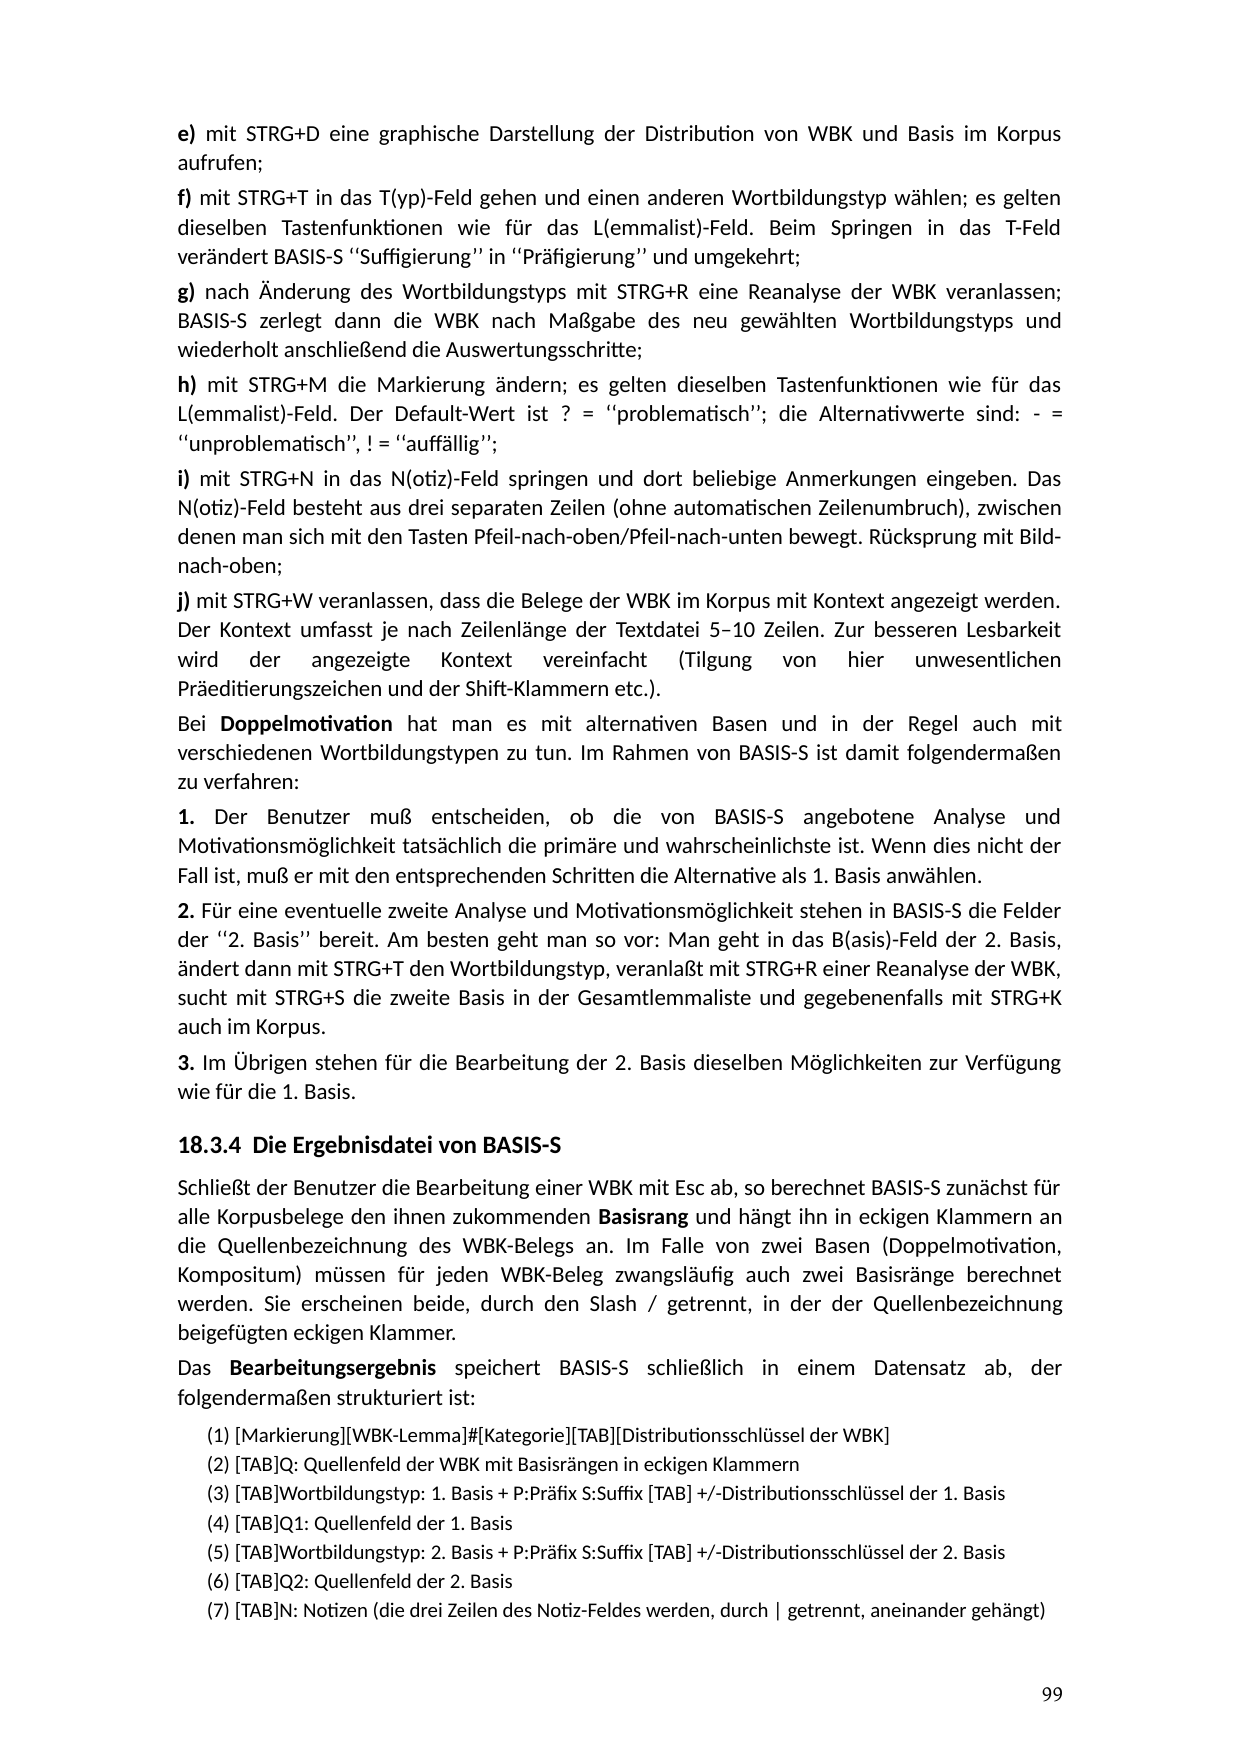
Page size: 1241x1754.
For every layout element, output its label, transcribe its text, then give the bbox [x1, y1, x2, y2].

text Das Bearbeitungsergebnis speichert BASIS-S schließlich in einem Datensatz ab, der folgendermaßen strukturiert ist: [177, 1352, 1063, 1411]
text g) nach Änderung des Wortbildungstyps mit STRG+R eine Reanalyse der WBK veranlassen; BASIS-S zerlegt dann die WBK nach Maßgabe des neu gewählten Wortbildungstyps und wiederholt anschließend die Auswertungsschritte; [177, 276, 1063, 363]
text i) mit STRG+N in das N(otiz)-Feld springen und dort beliebige Anmerkungen eingeben. Das N(otiz)-Feld besteht aus drei separaten Zeilen (ohne automatischen Zeilenumbruch), zwischen denen man sich mit den Tasten Pfeil-nach-oben/Pfeil-nach-unten bewegt. Rücksprung mit Bild-nach-oben; [177, 463, 1063, 579]
text Bei Doppelmotivation hat man es mit alternativen Basen und in der Regel auch mit verschiedenen Wortbildungstypen zu tun. Im Rahmen von BASIS-S ist damit folgendermaßen zu verfahren: [177, 708, 1063, 795]
text (1) [Markierung][WBK-Lemma]#[Kategorie][TAB][Distributionsschlüssel der WBK] [207, 1419, 1063, 1448]
text Schließt der Benutzer die Bearbeitung einer WBK mit Esc ab, so berechnet BASIS-S zunächst für alle Korpusbelege den ihnen zukommenden Basisrang und hängt ihn in eckigen Klammern an die Quellenbezeichnung des WBK-Belegs an. Im Falle von zwei Basen (Doppelmotivation, Kompositum) müssen für jeden WBK-Beleg zwangsläufig auch zwei Basisränge berechnet werden. Sie erscheinen beide, durch den Slash / getrennt, in der der Quellenbezeichnung beigefügten eckigen Klammer. [177, 1172, 1063, 1347]
text h) mit STRG+M die Markierung ändern; es gelten dieselben Tastenfunktionen wie für das L(emmalist)-Feld. Der Default-Wert ist ? = ‘‘problematisch’’; die Alternativwerte sind: - = ‘‘unproblematisch’’, ! = ‘‘auffällig’’; [177, 369, 1063, 457]
text e) mit STRG+D eine graphische Darstellung der Distribution von WBK und Basis im Korpus aufrufen; [177, 118, 1063, 176]
text (2) [TAB]Q: Quellenfeld der WBK mit Basisrängen in eckigen Klammern [207, 1448, 1063, 1477]
text j) mit STRG+W veranlassen, dass die Belege der WBK im Korpus mit Kontext angezeigt werden. Der Kontext umfasst je nach Zeilenlänge der Textdatei 5–10 Zeilen. Zur besseren Lesbarkeit wird der angezeigte Kontext vereinfacht (Tilgung von hier unwesentlichen Präeditierungszeichen und der Shift-Klammern etc.). [177, 585, 1063, 702]
text (4) [TAB]Q1: Quellenfeld der 1. Basis [207, 1507, 1063, 1536]
text 1. Der Benutzer muß entscheiden, ob die von BASIS-S angebotene Analyse und Motivationsmöglichkeit tatsächlich die primäre und wahrscheinlichste ist. Wenn dies nicht der Fall ist, muß er mit den entsprechenden Schritten die Alternative als 1. Basis anwählen. [177, 801, 1063, 889]
text (6) [TAB]Q2: Quellenfeld der 2. Basis [207, 1565, 1063, 1594]
text (5) [TAB]Wortbildungstyp: 2. Basis + P:Präfix S:Suffix [TAB] +/-Distributionsschlüssel der 2. Basis [207, 1536, 1063, 1565]
text 2. Für eine eventuelle zweite Analyse und Motivationsmöglichkeit stehen in BASIS-S die Felder der ‘‘2. Basis’’ bereit. Am besten geht man so vor: Man geht in das B(asis)-Feld der 2. Basis, ändert dann mit STRG+T den Wortbildungstyp, veranlaßt mit STRG+R einer Reanalyse der WBK, sucht mit STRG+S die zweite Basis in der Gesamtlemmaliste und gegebenenfalls mit STRG+K auch im Korpus. [177, 895, 1063, 1041]
text f) mit STRG+T in das T(yp)-Feld gehen und einen anderen Wortbildungstyp wählen; es gelten dieselben Tastenfunktionen wie für das L(emmalist)-Feld. Beim Springen in das T-Feld verändert BASIS-S ‘‘Suffigierung’’ in ‘‘Präfigierung’’ und umgekehrt; [177, 182, 1063, 270]
subtitle Die Ergebnisdatei von BASIS-S [177, 1130, 1063, 1159]
text 3. Im Übrigen stehen für die Bearbeitung der 2. Basis dieselben Möglichkeiten zur Verfügung wie für die 1. Basis. [177, 1047, 1063, 1105]
text (7) [TAB]N: Notizen (die drei Zeilen des Notiz-Feldes werden, durch | getrennt, aneinander gehängt) [207, 1594, 1063, 1623]
text (3) [TAB]Wortbildungstyp: 1. Basis + P:Präfix S:Suffix [TAB] +/-Distributionsschlüssel der 1. Basis [207, 1477, 1063, 1507]
